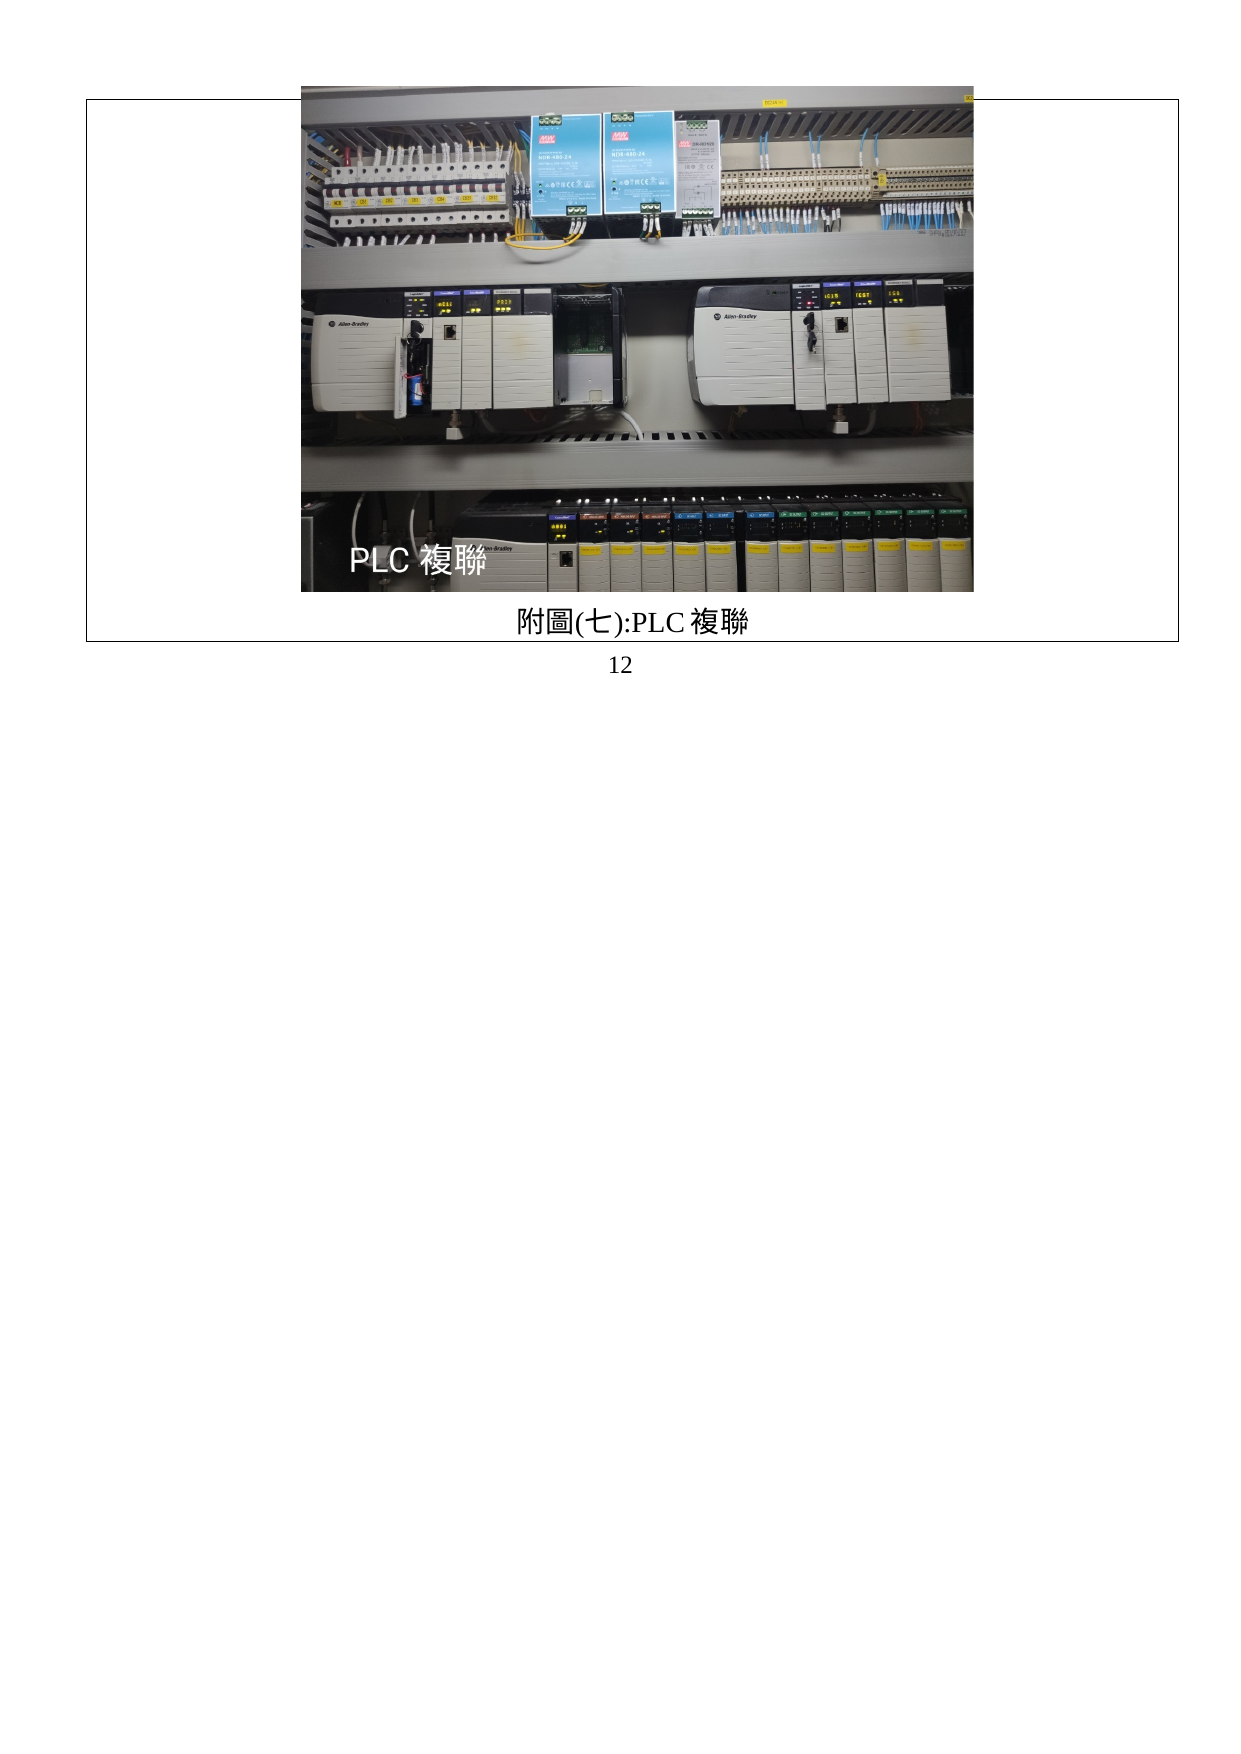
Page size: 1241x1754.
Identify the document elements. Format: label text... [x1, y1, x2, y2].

text 8 [75, 642, 1165, 679]
table_header 附圖(七):PLC複聯 [87, 100, 1178, 641]
picture [301, 86, 974, 592]
